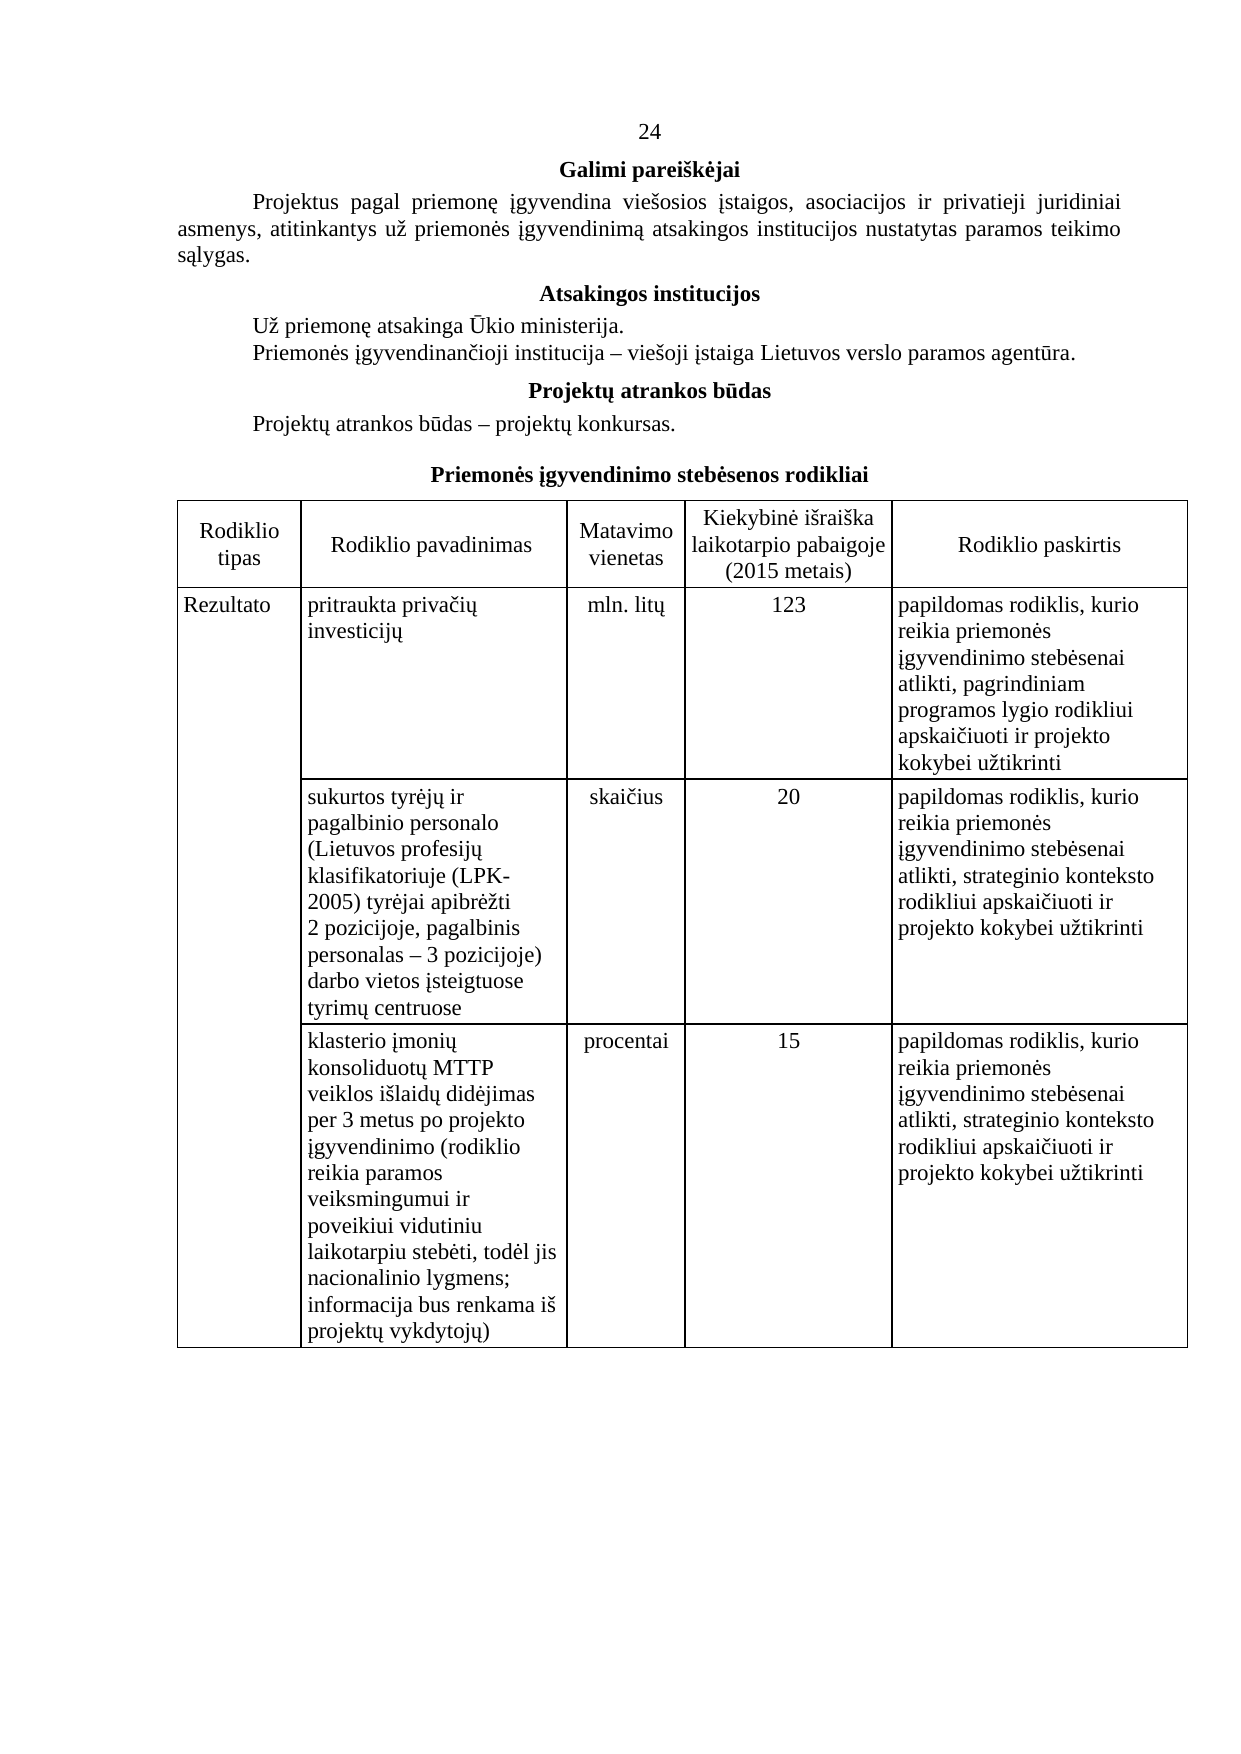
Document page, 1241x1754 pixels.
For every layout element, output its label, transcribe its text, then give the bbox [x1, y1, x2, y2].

table_cell 15 [686, 1025, 891, 1346]
table_cell Rezultato [178, 588, 300, 778]
text Galimi pareiškėjai [177, 156, 1122, 182]
table_header Rodiklio paskirtis [893, 501, 1187, 586]
table_cell pritraukta privačių investicijų [302, 588, 566, 778]
table_cell [178, 1023, 300, 1346]
table_cell [178, 778, 300, 1023]
table_header Rodiklio tipas [178, 501, 300, 586]
table_cell papildomas rodiklis, kurio reikia priemonės įgyvendinimo stebėsenai atlikti, strateginio konteksto rodikliui apskaičiuoti ir projekto kokybei užtikrinti [893, 780, 1187, 1023]
table_cell 20 [686, 780, 891, 1023]
text Už priemonę atsakinga Ūkio ministerija. [177, 312, 1122, 339]
table_header Rodiklio pavadinimas [302, 501, 566, 586]
table_header Kiekybinė išraiška laikotarpio pabaigoje (2015 metais) [686, 501, 891, 586]
table_cell skaičius [568, 780, 684, 1023]
table_header Matavimo vienetas [568, 501, 684, 586]
table_cell procentai [568, 1025, 684, 1346]
table_cell mln. litų [568, 588, 684, 778]
text Projektų atrankos būdas – projektų konkursas. [177, 410, 1122, 437]
text Priemonės įgyvendinimo stebėsenos rodikliai [177, 462, 1122, 488]
table_cell klasterio įmonių konsoliduotų MTTP veiklos išlaidų didėjimas per 3 metus po projekto įgyvendinimo (rodiklio reikia paramos veiksmingumui ir poveikiui vidutiniu laikotarpiu stebėti, todėl jis nacionalinio lygmens; informacija bus renkama iš projektų vykdytojų) [302, 1025, 566, 1346]
text Atsakingos institucijos [177, 280, 1122, 306]
table_cell sukurtos tyrėjų ir pagalbinio personalo (Lietuvos profesijų klasifikatoriuje (LPK-2005) tyrėjai apibrėžti 2 pozicijoje, pagalbinis personalas – 3 pozicijoje) darbo vietos įsteigtuose tyrimų centruose [302, 780, 566, 1023]
text Projektų atrankos būdas [177, 378, 1122, 404]
text Priemonės įgyvendinančioji institucija – viešoji įstaiga Lietuvos verslo paramos agentūra. [177, 339, 1122, 365]
text Projektus pagal priemonę įgyvendina viešosios įstaigos, asociacijos ir privatieji juridiniai asmenys, atitinkantys už priemonės įgyvendinimą atsakingos institucijos nustatytas paramos teikimo sąlygas. [177, 188, 1122, 267]
table_cell papildomas rodiklis, kurio reikia priemonės įgyvendinimo stebėsenai atlikti, strateginio konteksto rodikliui apskaičiuoti ir projekto kokybei užtikrinti [893, 1025, 1187, 1346]
table_cell papildomas rodiklis, kurio reikia priemonės įgyvendinimo stebėsenai atlikti, pagrindiniam programos lygio rodikliui apskaičiuoti ir projekto kokybei užtikrinti [893, 588, 1187, 778]
table_cell 123 [686, 588, 891, 778]
